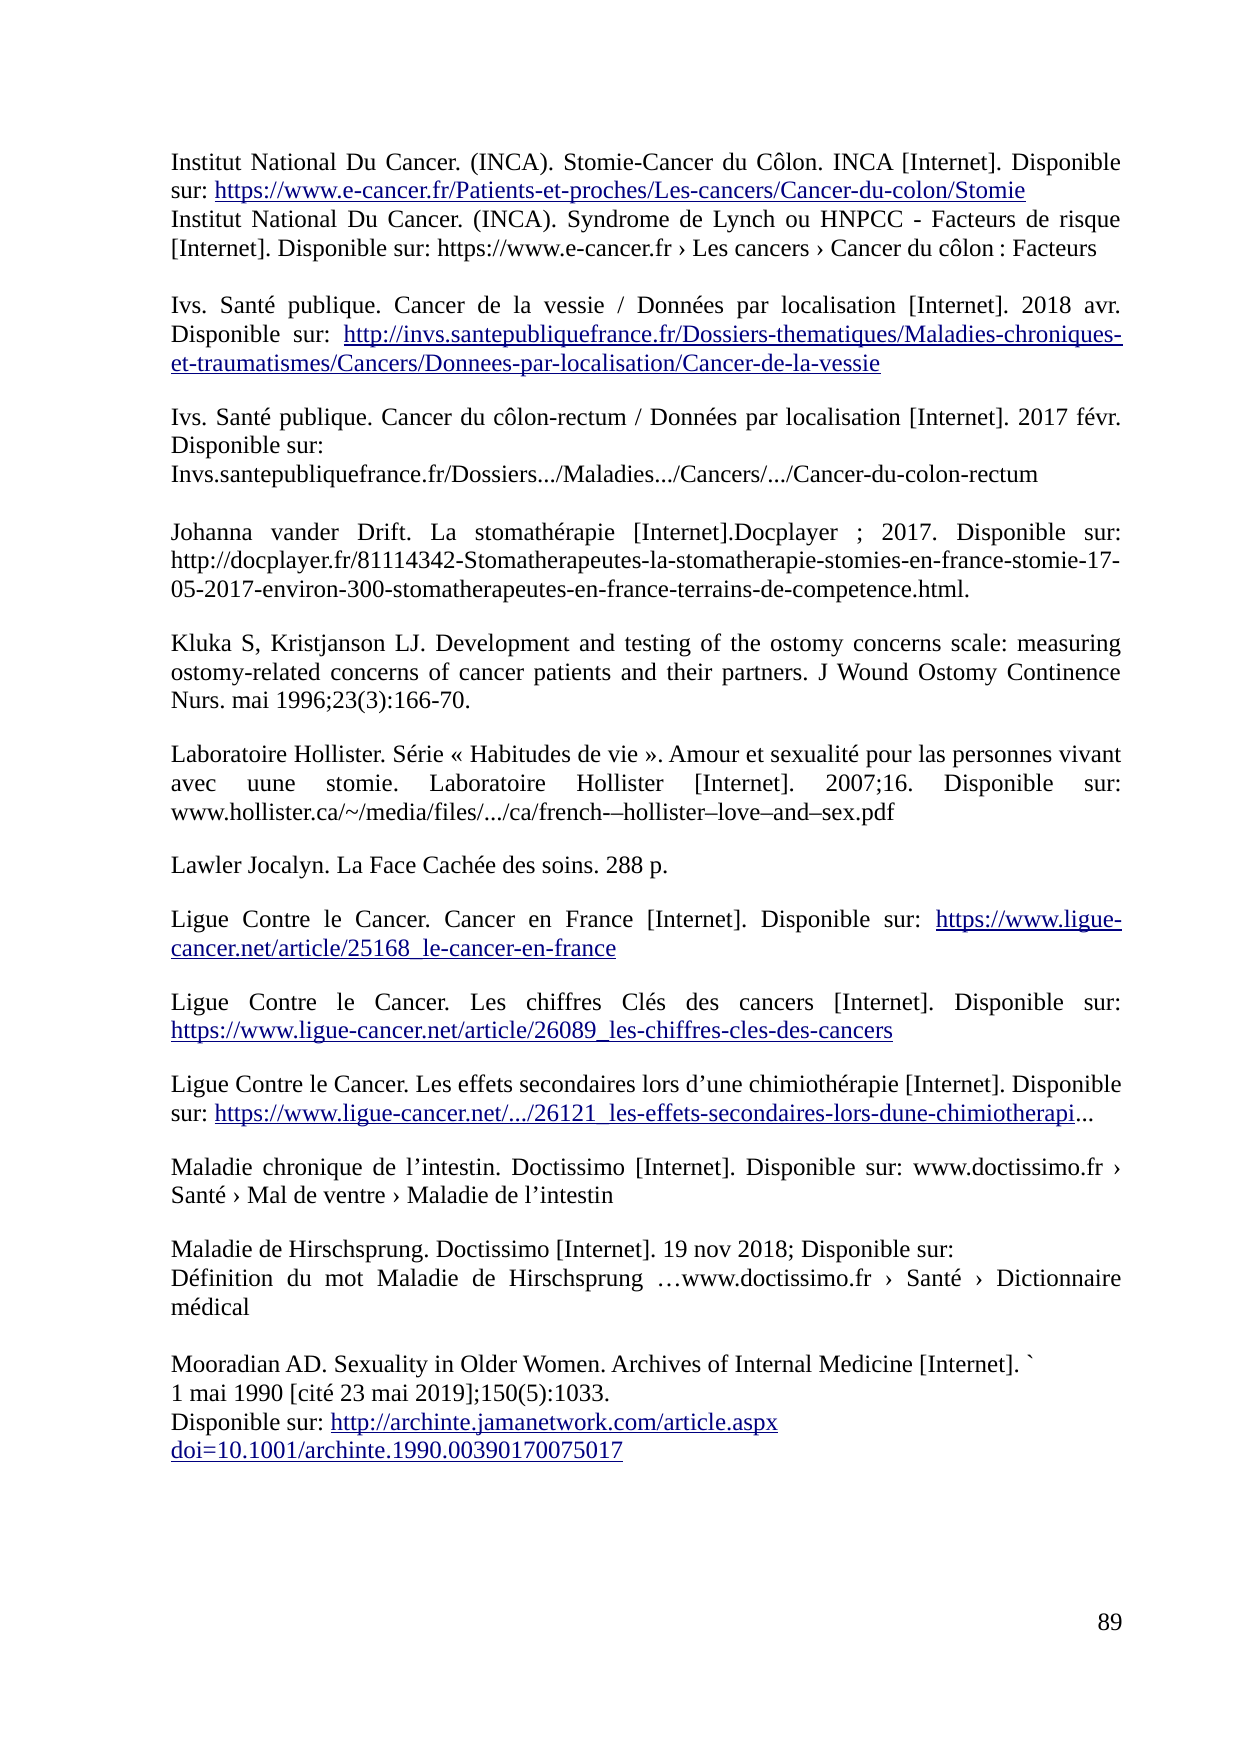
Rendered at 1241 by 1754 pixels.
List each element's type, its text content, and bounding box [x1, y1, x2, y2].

text Ivs. Santé publique. Cancer du côlon-rectum / Données par localisation [Internet]. 2017 févr. Disponible sur: [118, 402, 1122, 459]
text Invs.santepubliquefrance.fr/Dossiers.../Maladies.../Cancers/.../Cancer-du-colon-rectum [118, 459, 1122, 488]
text Lawler Jocalyn. La Face Cachée des soins. 288 p. [118, 851, 1122, 879]
text Laboratoire Hollister. Série « Habitudes de vie ». Amour et sexualité pour las personnes vivant avec uune stomie. Laboratoire Hollister [Internet]. 2007;16. Disponible sur: www.hollister.ca/~/media/files/.../ca/french-–hollister–love–and–sex.pdf [118, 739, 1122, 826]
text Ligue Contre le Cancer. Les chiffres Clés des cancers [Internet]. Disponible sur: https://www.ligue-cancer.net/article/26089_les-chiffres-cles-des-cancers [118, 987, 1122, 1044]
text Kluka S, Kristjanson LJ. Development and testing of the ostomy concerns scale: measuring ostomy-related concerns of cancer patients and their partners. J Wound Ostomy Continence Nurs. mai 1996;23(3):166‑70. [118, 628, 1122, 714]
text Ligue Contre le Cancer. Les effets secondaires lors d’une chimiothérapie [Internet]. Disponible sur: https://www.ligue-cancer.net/.../26121_les-effets-secondaires-lors-dune-chimiotherapi... [118, 1069, 1122, 1127]
text Ligue Contre le Cancer. Cancer en France [Internet]. Disponible sur: https://www.ligue-cancer.net/article/25168_le-cancer-en-france [118, 904, 1122, 962]
text Maladie de Hirschsprung. Doctissimo [Internet]. 19 nov 2018; Disponible sur: [118, 1234, 1122, 1263]
text Ivs. Santé publique. Cancer de la vessie / Données par localisation [Internet]. 2018 avr. Disponible sur: http://invs.santepubliquefrance.fr/Dossiers-thematiques/Maladies-chroniques-et-traumatismes/Cancers/Donnees-par-localisation/Cancer-de-la-vessie [118, 291, 1122, 377]
text Institut National Du Cancer. (INCA). Syndrome de Lynch ou HNPCC - Facteurs de risque [Internet]. Disponible sur: https://www.e-cancer.fr › Les cancers › Cancer du côlon : Facteurs [118, 204, 1122, 262]
text doi=10.1001/archinte.1990.00390170075017 [118, 1436, 1122, 1464]
text Mooradian AD. Sexuality in Older Women. Archives of Internal Medicine [Internet]. ` [118, 1349, 1122, 1378]
text Définition du mot Maladie de Hirschsprung …www.doctissimo.fr › Santé › Dictionnaire médical [118, 1263, 1122, 1321]
text 1 mai 1990 [cité 23 mai 2019];150(5):1033. [118, 1378, 1122, 1407]
text Disponible sur: http://archinte.jamanetwork.com/article.aspx [118, 1407, 1122, 1436]
text Institut National Du Cancer. (INCA). Stomie-Cancer du Côlon. INCA [Internet]. Disponible sur: https://www.e-cancer.fr/Patients-et-proches/Les-cancers/Cancer-du-colon/Stomie [118, 147, 1122, 204]
text Maladie chronique de l’intestin. Doctissimo [Internet]. Disponible sur: www.doctissimo.fr › Santé › Mal de ventre › Maladie de l’intestin [118, 1152, 1122, 1209]
text Johanna vander Drift. La stomathérapie [Internet].Docplayer ; 2017. Disponible sur: http://docplayer.fr/81114342-Stomatherapeutes-la-stomatherapie-stomies-en-france-stomie-17-05-2017-environ-300-stomatherapeutes-en-france-terrains-de-competence.html. [118, 517, 1122, 603]
